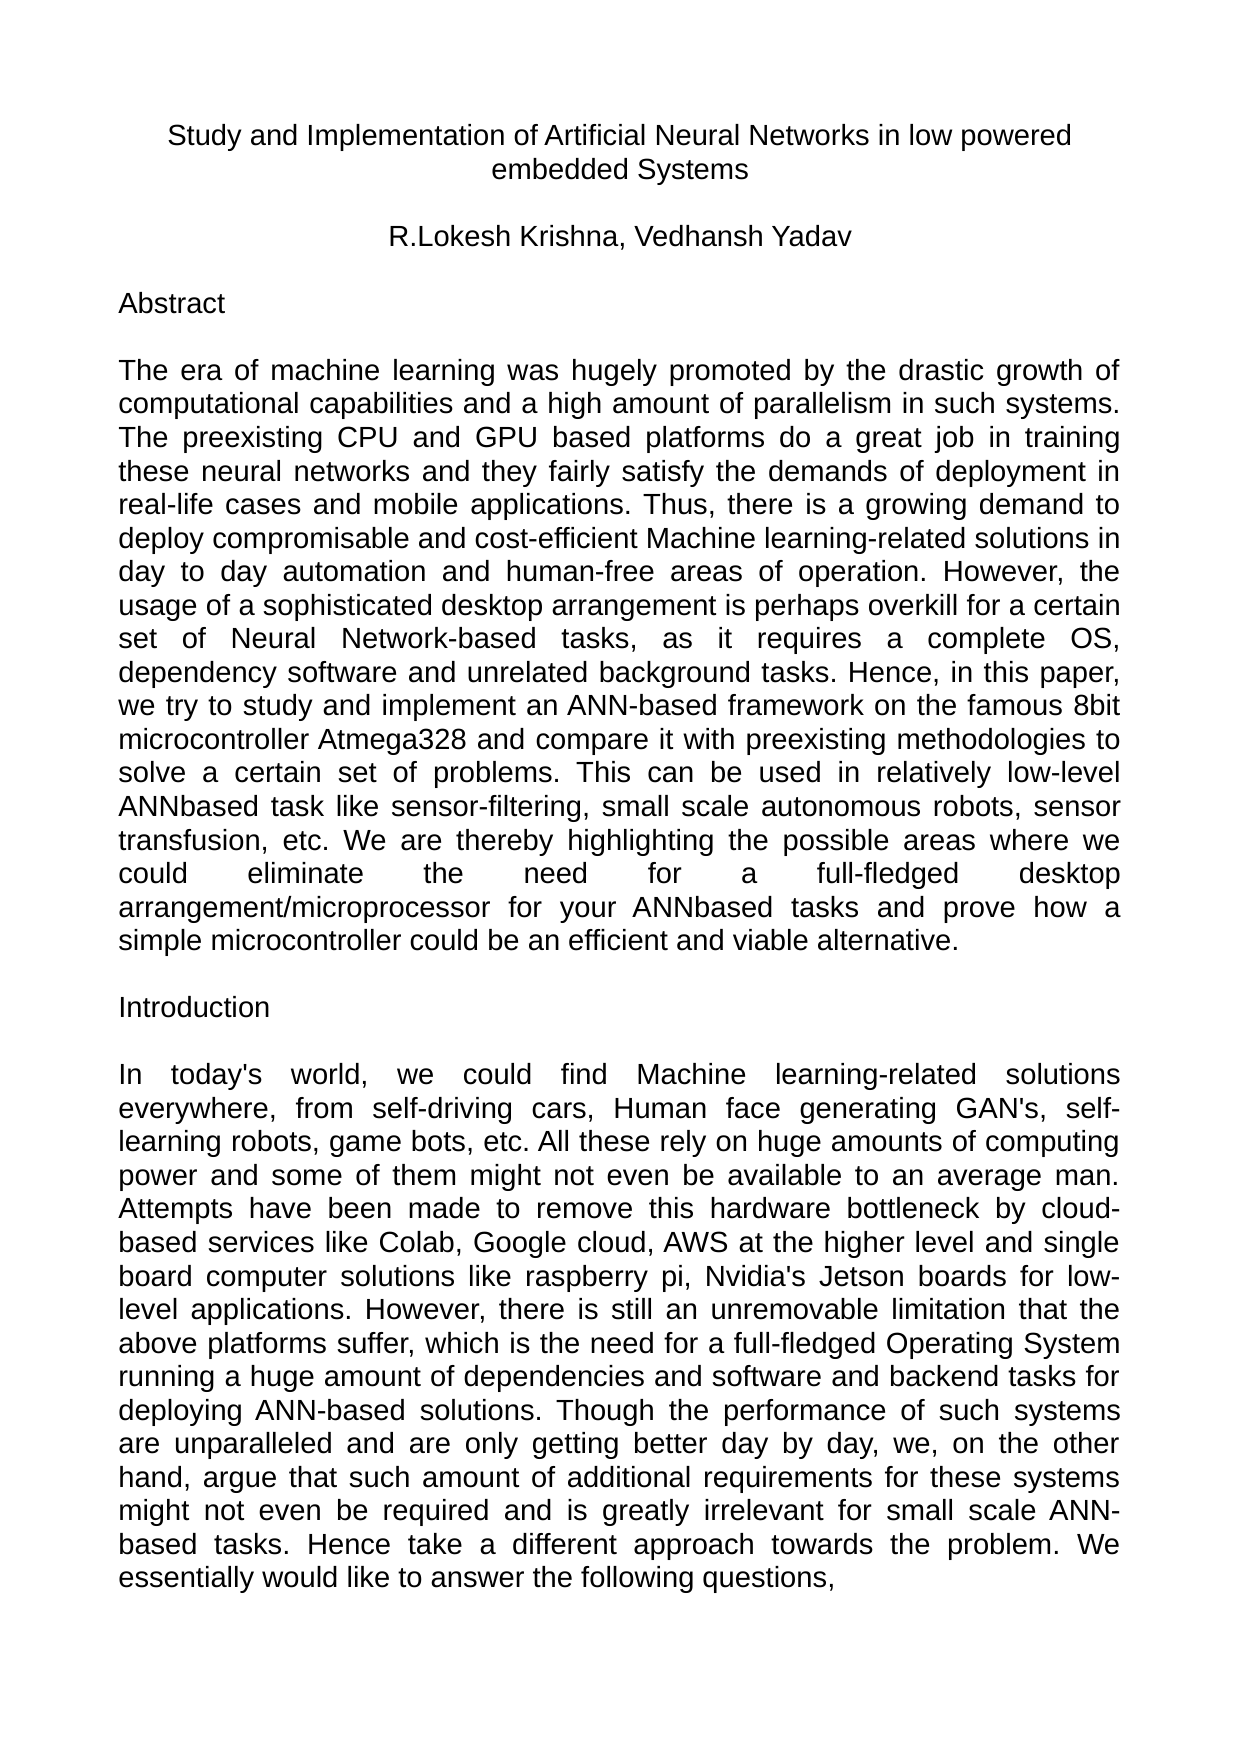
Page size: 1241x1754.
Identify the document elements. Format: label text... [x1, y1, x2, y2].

text Abstract [118, 286, 1122, 319]
text R.Lokesh Krishna, Vedhansh Yadav [118, 219, 1122, 252]
text Study and Implementation of Artificial Neural Networks in low powered embedded Systems [118, 118, 1122, 185]
text Introduction [118, 990, 1122, 1024]
text In today's world, we could find Machine learning-related solutions everywhere, from self-driving cars, Human face generating GAN's, self-learning robots, game bots, etc. All these rely on huge amounts of computing power and some of them might not even be available to an average man. Attempts have been made to remove this hardware bottleneck by cloud-based services like Colab, Google cloud, AWS at the higher level and single board computer solutions like raspberry pi, Nvidia's Jetson boards for low-level applications. However, there is still an unremovable limitation that the above platforms suffer, which is the need for a full-fledged Operating System running a huge amount of dependencies and software and backend tasks for deploying ANN-based solutions. Though the performance of such systems are unparalleled and are only getting better day by day, we, on the other hand, argue that such amount of additional requirements for these systems might not even be required and is greatly irrelevant for small scale ANN-based tasks. Hence take a different approach towards the problem. We essentially would like to answer the following questions, [118, 1057, 1122, 1594]
text The era of machine learning was hugely promoted by the drastic growth of computational capabilities and a high amount of parallelism in such systems. The preexisting CPU and GPU based platforms do a great job in training these neural networks and they fairly satisfy the demands of deployment in real-life cases and mobile applications. Thus, there is a growing demand to deploy compromisable and cost-efficient Machine learning-related solutions in day to day automation and human-free areas of operation. However, the usage of a sophisticated desktop arrangement is perhaps overkill for a certain set of Neural Network-based tasks, as it requires a complete OS, dependency software and unrelated background tasks. Hence, in this paper, we try to study and implement an ANN-based framework on the famous 8bit microcontroller Atmega328 and compare it with preexisting methodologies to solve a certain set of problems. This can be used in relatively low-level ANNbased task like sensor-filtering, small scale autonomous robots, sensor transfusion, etc. We are thereby highlighting the possible areas where we could eliminate the need for a full-fledged desktop arrangement/microprocessor for your ANNbased tasks and prove how a simple microcontroller could be an efficient and viable alternative. [118, 353, 1122, 957]
